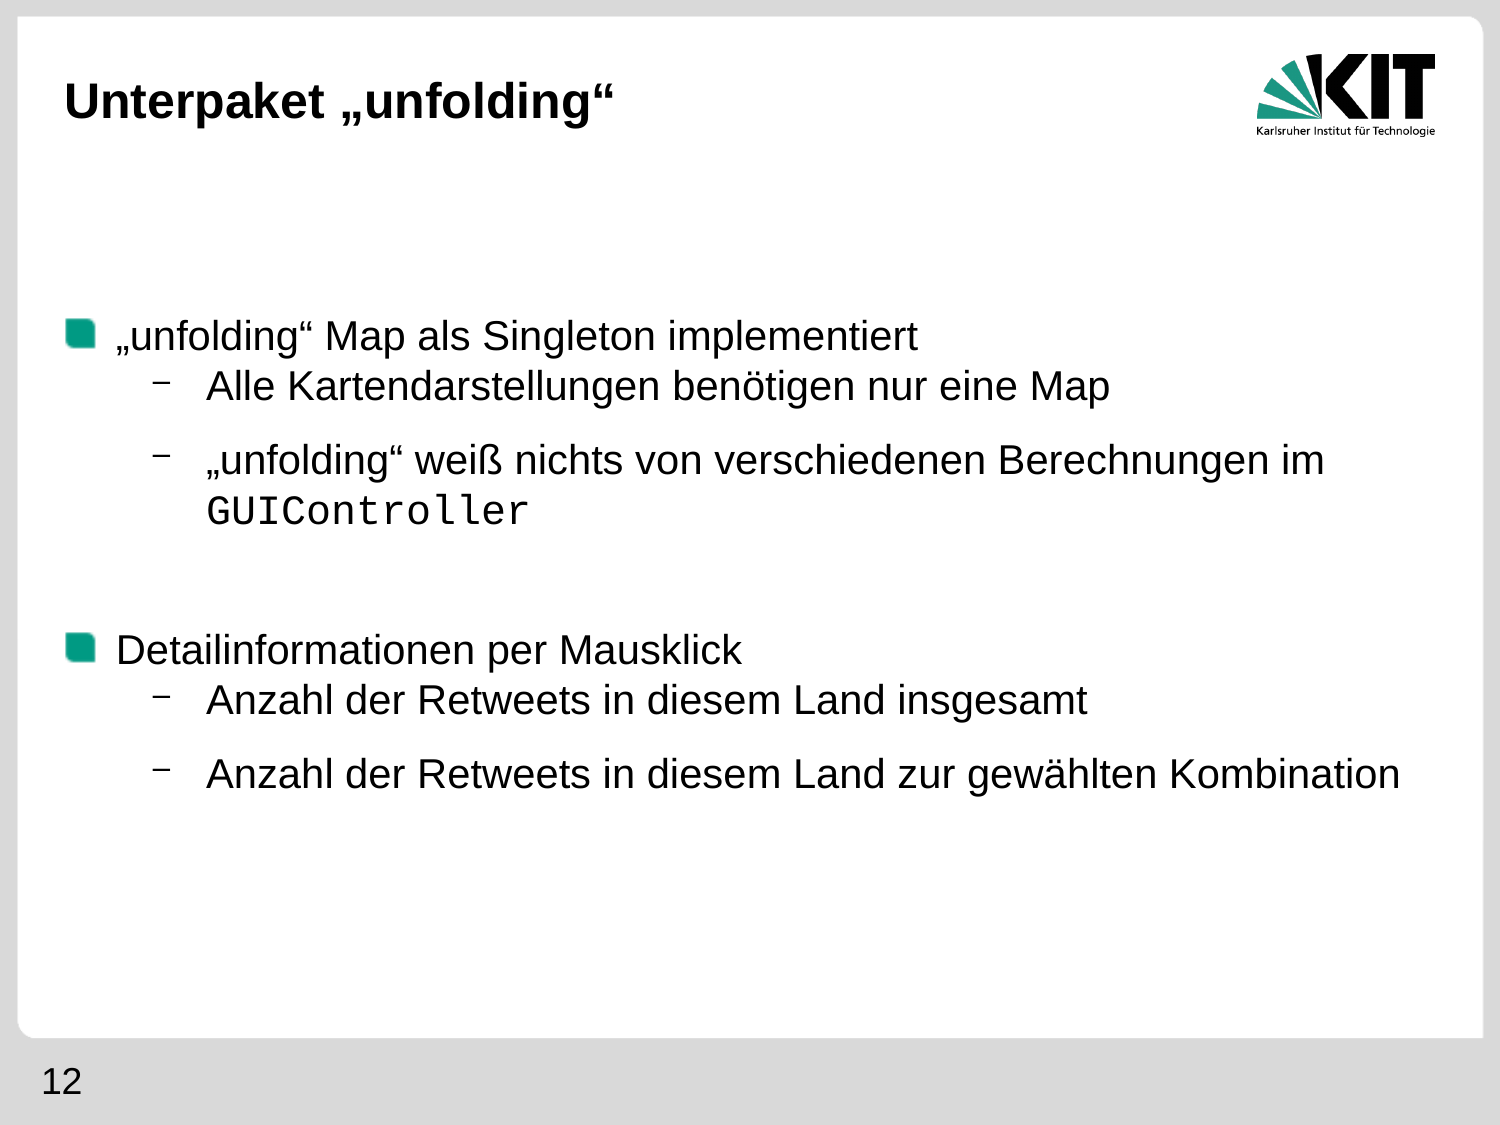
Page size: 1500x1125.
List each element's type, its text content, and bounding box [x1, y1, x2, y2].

picture [0, 0, 1500, 1125]
list „unfolding“ Map als Singleton implementiert Alle Kartendarstellungen benötigen nur eine Map „unfolding“ weiß nichts von verschiedenen Berechnungen im GUIController Detailinformationen per Mausklick Anzahl der Retweets in diesem Land insgesamt Anzahl der Retweets in diesem Land zur gewählten Kombination [64, 308, 1436, 1112]
title Unterpaket „unfolding“ [64, 54, 1198, 147]
